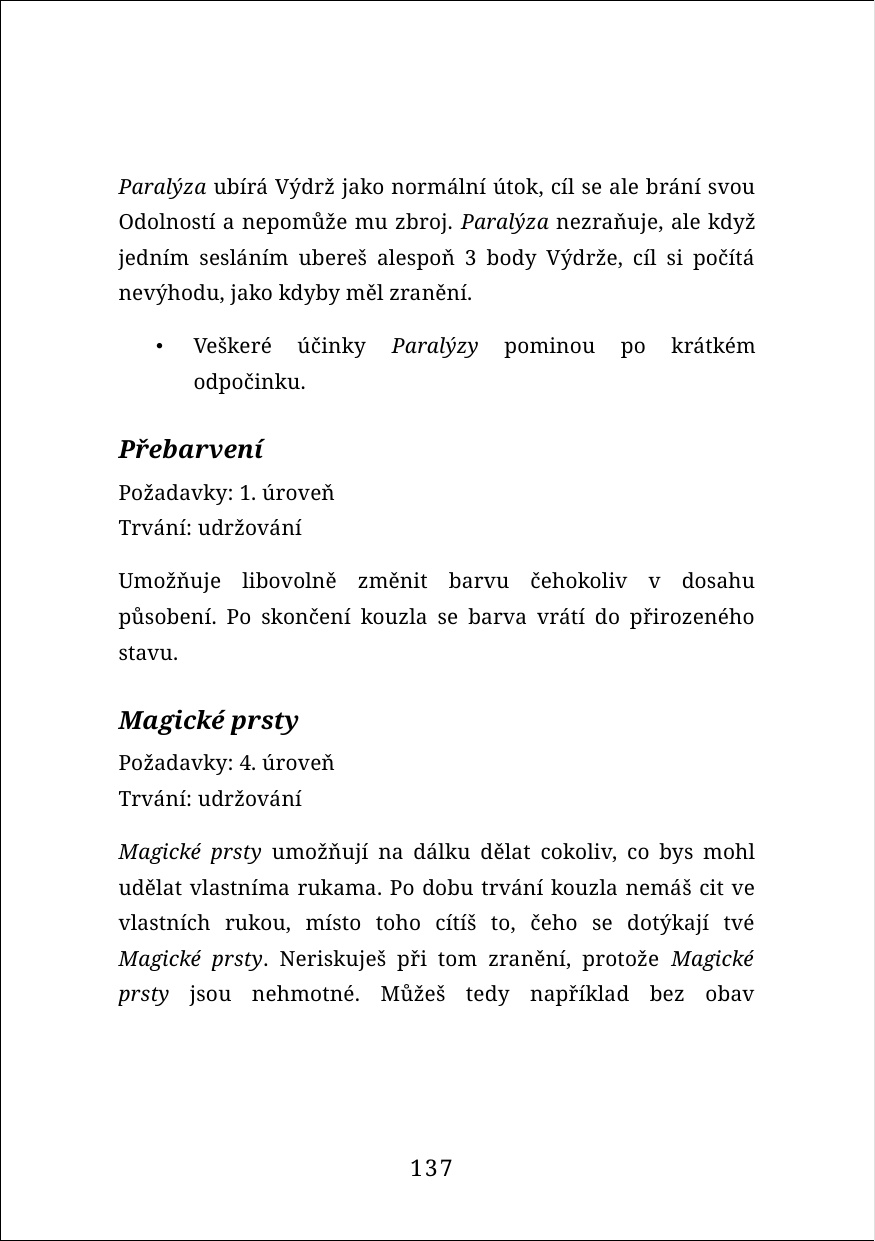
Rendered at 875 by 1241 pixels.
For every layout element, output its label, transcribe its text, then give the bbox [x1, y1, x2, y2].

text Požadavky: 4. úroveň Trvání: udržování [118, 748, 756, 812]
subtitle Přebarvení [118, 432, 756, 466]
list Veškeré účinky Paralýzy pominou po krátkém odpočinku. [156, 332, 756, 396]
text Paralýza ubírá Výdrž jako normální útok, cíl se ale brání svou Odolností a nepomůže mu zbroj. Paralýza nezraňuje, ale když jedním sesláním ubereš alespoň 3 body Výdrže, cíl si počítá nevýhodu, jako kdyby měl zranění. [118, 172, 756, 307]
subtitle Magické prsty [118, 703, 756, 737]
text Požadavky: 1. úroveň Trvání: udržování [118, 478, 756, 542]
text Magické prsty umožňují na dálku dělat cokoliv, co bys mohl udělat vlastníma rukama. Po dobu trvání kouzla nemáš cit ve vlastních rukou, místo toho cítíš to, čeho se dotýkají tvé Magické prsty. Neriskuješ při tom zranění, protože Magické prsty jsou nehmotné. Můžeš tedy například bez obav [118, 837, 756, 1008]
text Umožňuje libovolně změnit barvu čehokoliv v dosahu působení. Po skončení kouzla se barva vrátí do přirozeného stavu. [118, 567, 756, 666]
